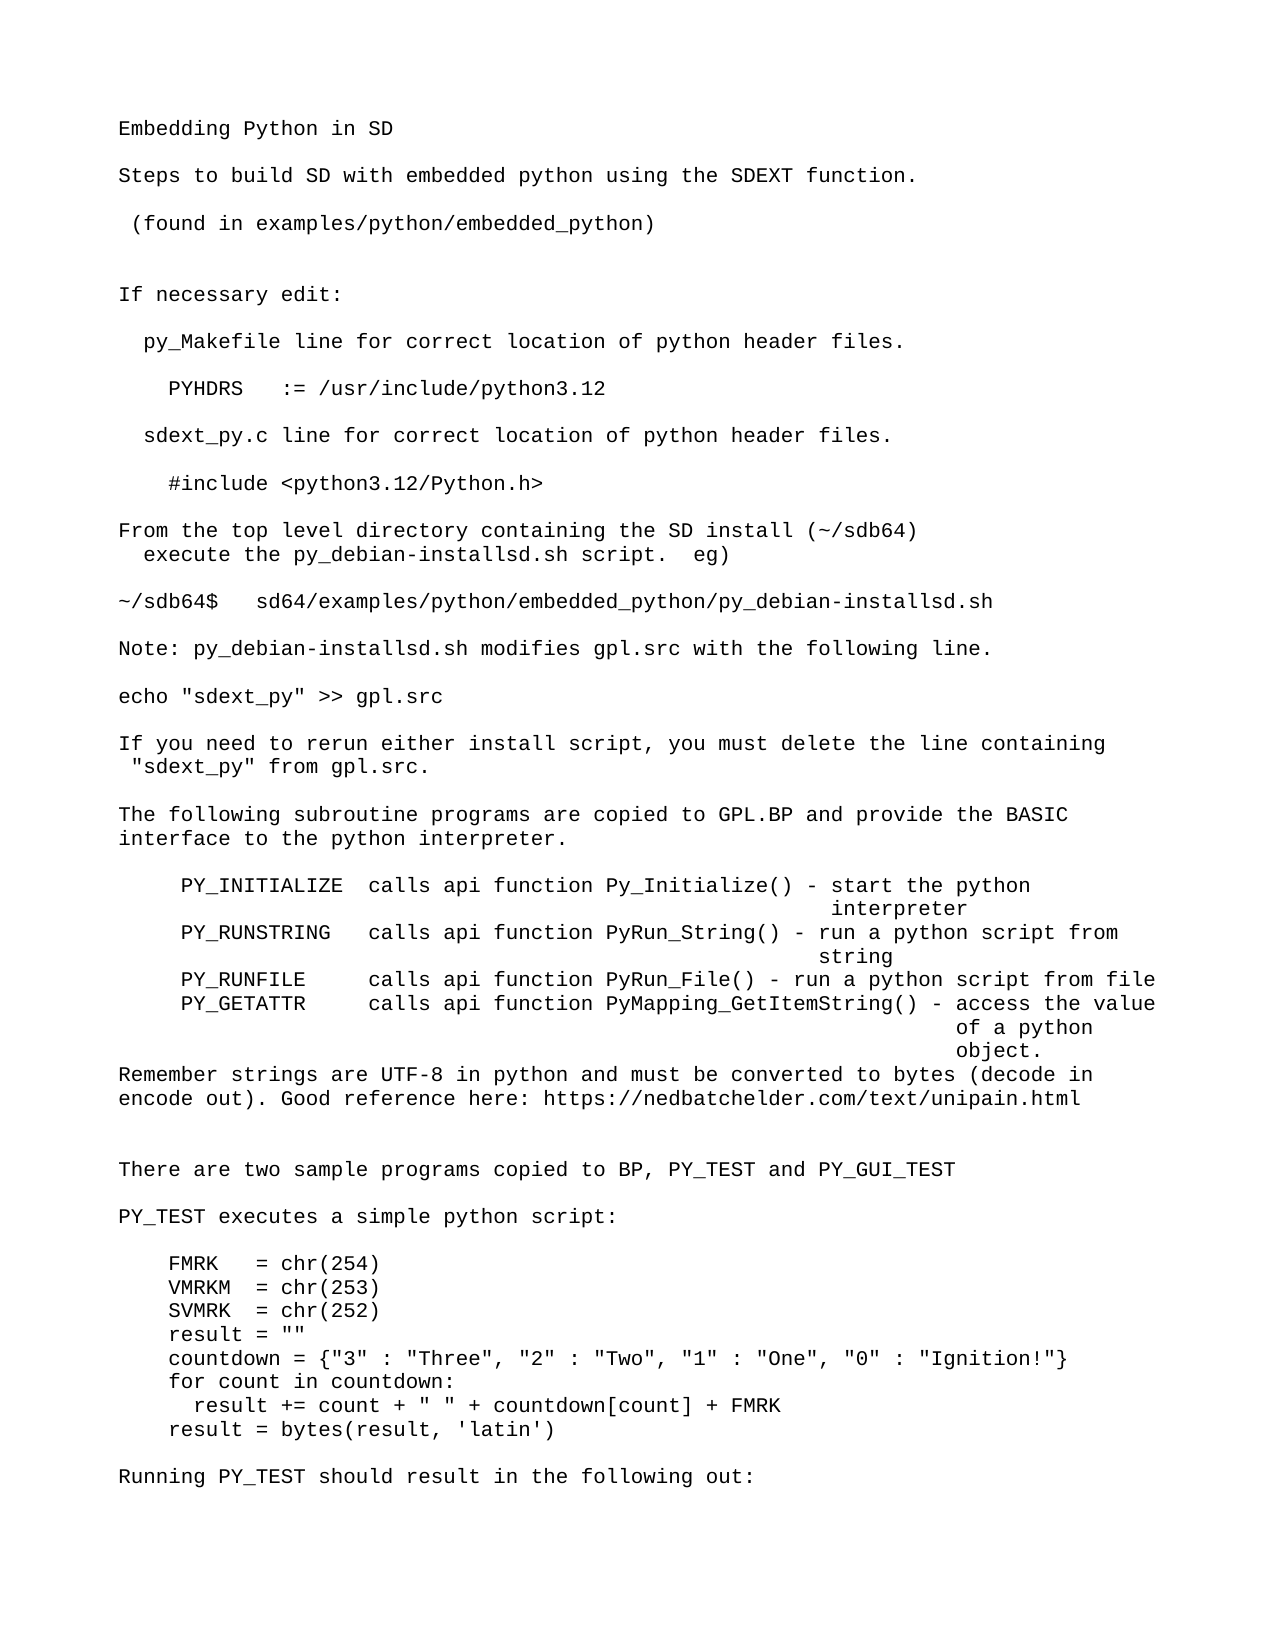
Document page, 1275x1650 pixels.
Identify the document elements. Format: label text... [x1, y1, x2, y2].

text Embedding Python in SD [118, 118, 1157, 142]
text PY_INITIALIZE calls api function Py_Initialize() - start the python [118, 875, 1157, 898]
text PY_RUNSTRING calls api function PyRun_String() - run a python script from [118, 922, 1157, 946]
text Note: py_debian-installsd.sh modifies gpl.src with the following line. [118, 638, 1157, 662]
text From the top level directory containing the SD install (~/sdb64) [118, 520, 1157, 544]
text Steps to build SD with embedded python using the SDEXT function. [118, 165, 1157, 189]
text string [118, 946, 1157, 969]
text for count in countdown: [118, 1371, 1157, 1395]
text There are two sample programs copied to BP, PY_TEST and PY_GUI_TEST [118, 1158, 1157, 1182]
text sdext_py.c line for correct location of python header files. [118, 426, 1157, 449]
text result = "" [118, 1324, 1157, 1348]
text #include <python3.12/Python.h> [118, 473, 1157, 496]
text The following subroutine programs are copied to GPL.BP and provide the BASIC interface to the python interpreter. [118, 804, 1157, 851]
text ~/sdb64$ sd64/examples/python/embedded_python/py_debian-installsd.sh [118, 591, 1157, 615]
text FMRK = chr(254) [118, 1253, 1157, 1277]
text result = bytes(result, 'latin') [118, 1419, 1157, 1442]
text VMRKM = chr(253) [118, 1277, 1157, 1300]
text SVMRK = chr(252) [118, 1300, 1157, 1324]
text PY_GETATTR calls api function PyMapping_GetItemString() - access the value [118, 993, 1157, 1017]
text interpreter [118, 898, 1157, 922]
text PY_RUNFILE calls api function PyRun_File() - run a python script from file [118, 969, 1157, 993]
text execute the py_debian-installsd.sh script. eg) [118, 544, 1157, 567]
text PY_TEST executes a simple python script: [118, 1206, 1157, 1229]
text of a python [118, 1017, 1157, 1040]
text (found in examples/python/embedded_python) [118, 213, 1157, 236]
text result += count + " " + countdown[count] + FMRK [118, 1395, 1157, 1419]
text Running PY_TEST should result in the following out: [118, 1466, 1157, 1489]
text echo "sdext_py" >> gpl.src [118, 686, 1157, 709]
text countdown = {"3" : "Three", "2" : "Two", "1" : "One", "0" : "Ignition!"} [118, 1348, 1157, 1371]
text Remember strings are UTF-8 in python and must be converted to bytes (decode in encode out). Good reference here: https://nedbatchelder.com/text/unipain.html [118, 1064, 1157, 1111]
text PYHDRS := /usr/include/python3.12 [118, 378, 1157, 402]
text If necessary edit: [118, 284, 1157, 307]
text py_Makefile line for correct location of python header files. [118, 331, 1157, 354]
text "sdext_py" from gpl.src. [118, 757, 1157, 780]
text If you need to rerun either install script, you must delete the line containing [118, 733, 1157, 757]
text object. [118, 1040, 1157, 1064]
